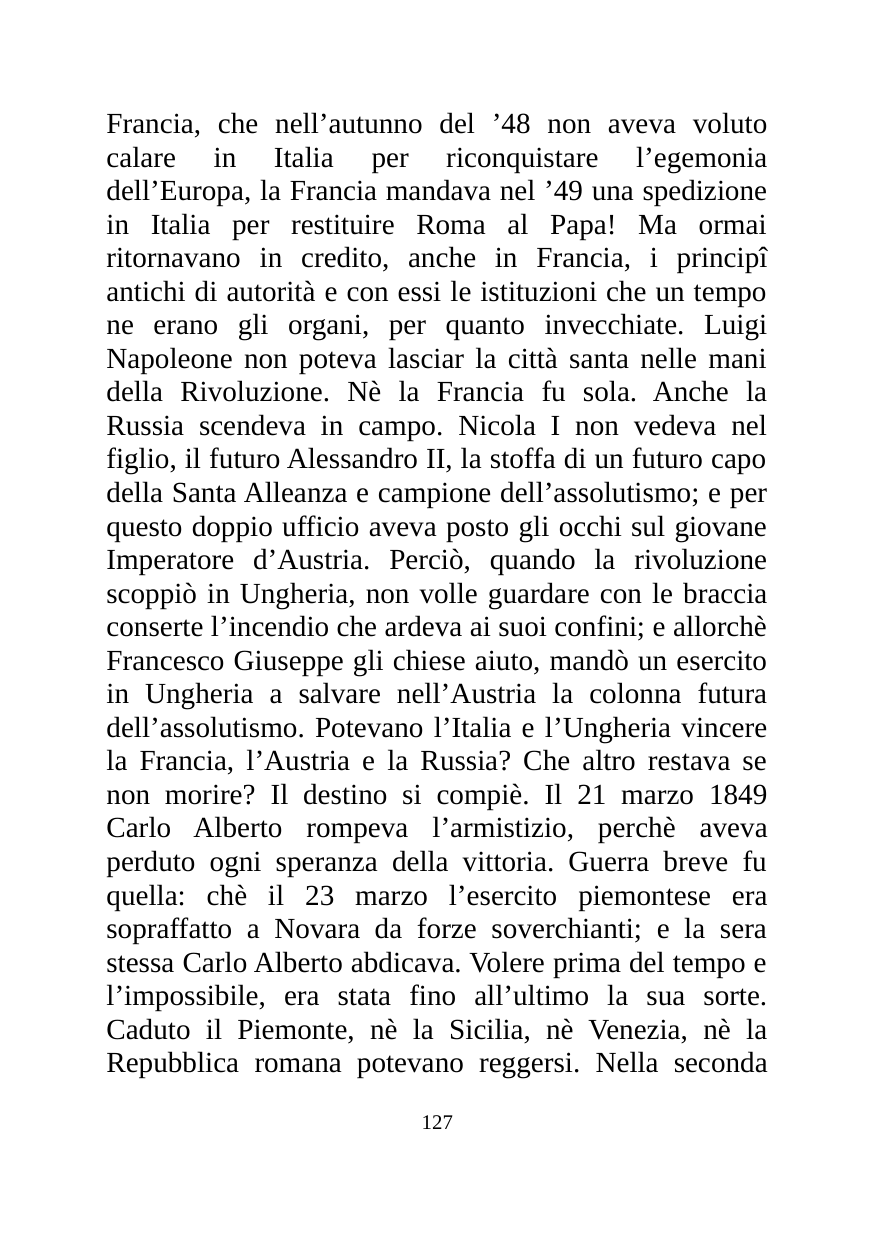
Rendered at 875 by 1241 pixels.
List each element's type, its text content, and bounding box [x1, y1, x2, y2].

text Francia, che nell’autunno del ’48 non aveva voluto calare in Italia per riconquistare l’egemonia dell’Europa, la Francia mandava nel ’49 una spedizione in Italia per restituire Roma al Papa! Ma ormai ritornavano in credito, anche in Francia, i principî antichi di autorità e con essi le istituzioni che un tempo ne erano gli organi, per quanto invecchiate. Luigi Napoleone non poteva lasciar la città santa nelle mani della Rivoluzione. Nè la Francia fu sola. Anche la Russia scendeva in campo. Nicola I non vedeva nel figlio, il futuro Alessandro II, la stoffa di un futuro capo della Santa Alleanza e campione dell’assolutismo; e per questo doppio ufficio aveva posto gli occhi sul giovane Imperatore d’Austria. Perciò, quando la rivoluzione scoppiò in Ungheria, non volle guardare con le braccia conserte l’incendio che ardeva ai suoi confini; e allorchè Francesco Giuseppe gli chiese aiuto, mandò un esercito in Ungheria a salvare nell’Austria la colonna futura dell’assolutismo. Potevano l’Italia e l’Ungheria vincere la Francia, l’Austria e la Russia? Che altro restava se non morire? Il destino si compiè. Il 21 marzo 1849 Carlo Alberto rompeva l’armistizio, perchè aveva perduto ogni speranza della vittoria. Guerra breve fu quella: chè il 23 marzo l’esercito piemontese era sopraffatto a Novara da forze soverchianti; e la sera stessa Carlo Alberto abdicava. Volere prima del tempo e l’impossibile, era stata fino all’ultimo la sua sorte. Caduto il Piemonte, nè la Sicilia, nè Venezia, nè la Repubblica romana potevano reggersi. Nella seconda [106, 106, 768, 1079]
